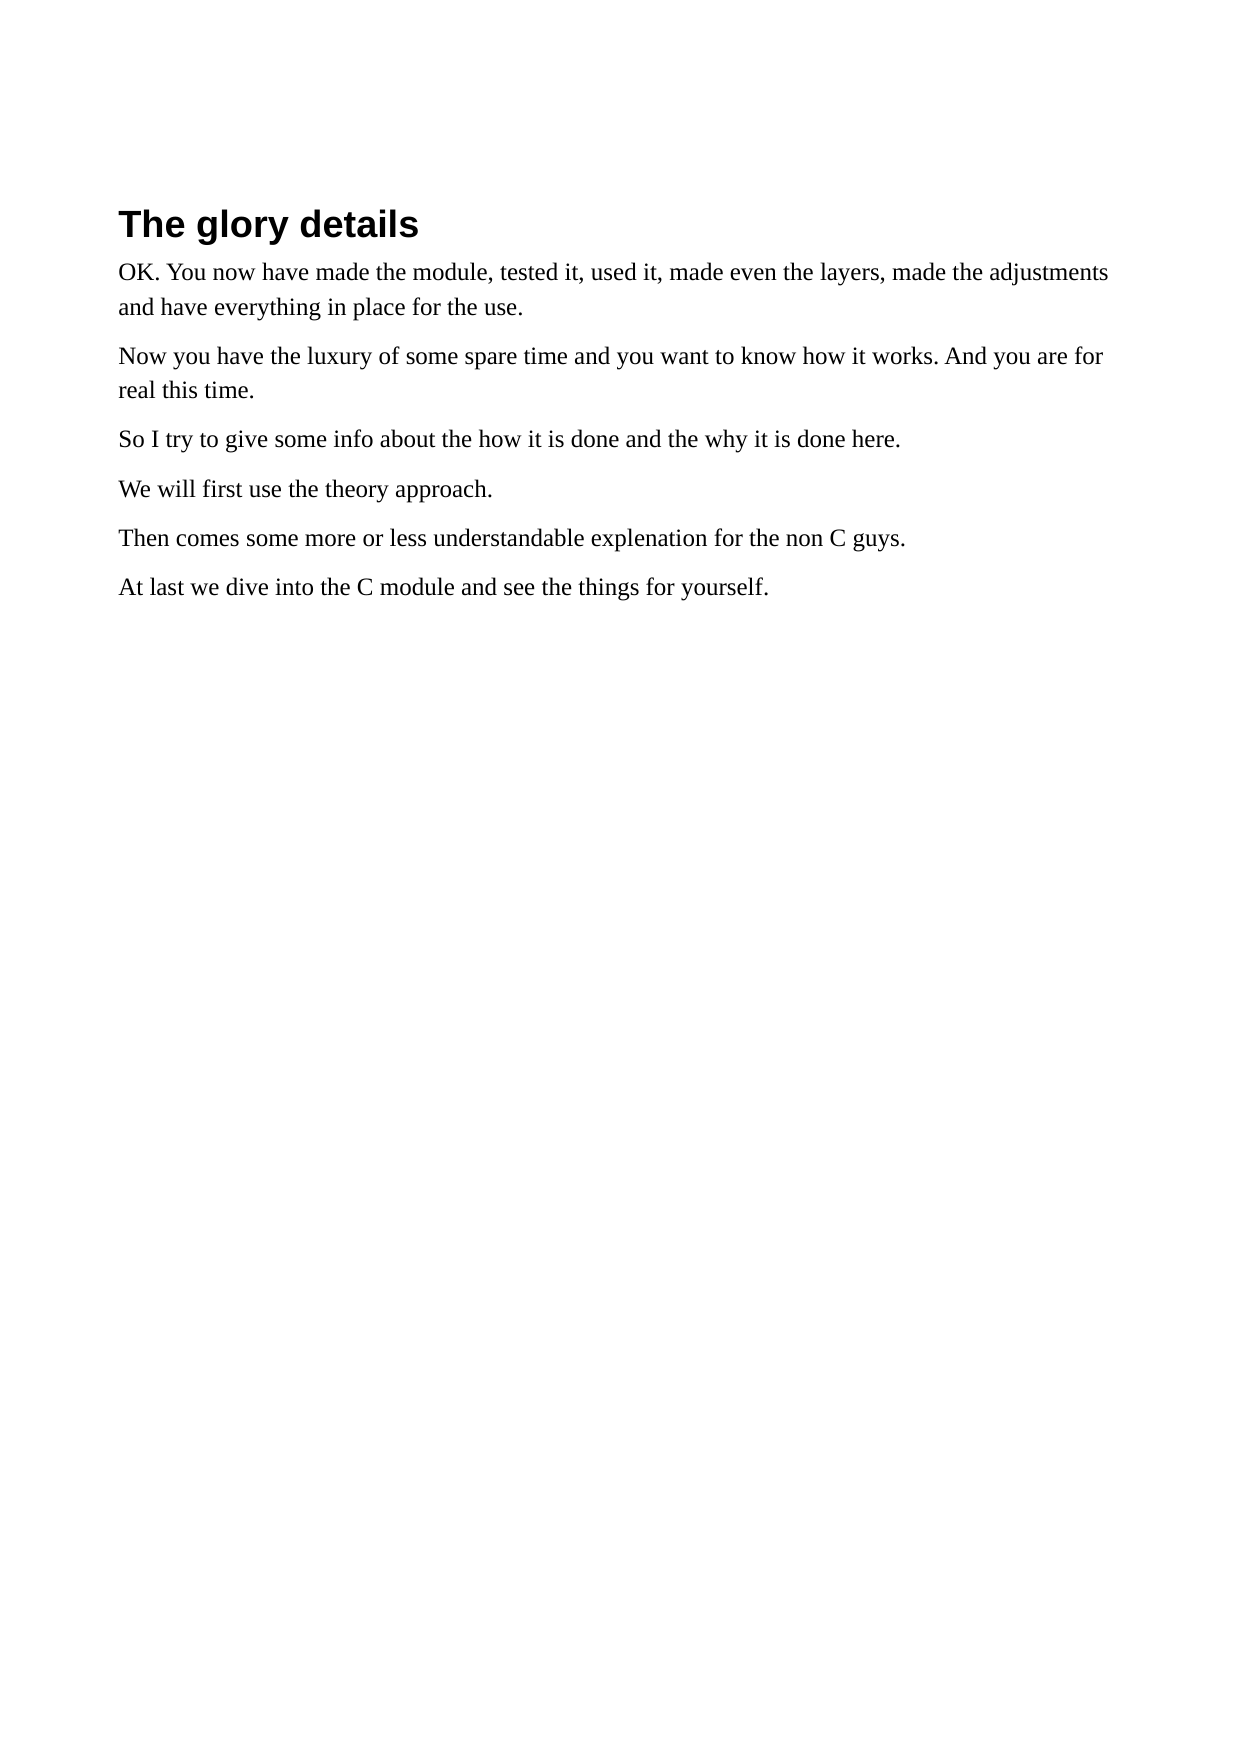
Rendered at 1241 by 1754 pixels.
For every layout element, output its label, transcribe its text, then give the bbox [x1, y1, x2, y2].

text We will first use the theory approach. [118, 474, 1122, 502]
subtitle The glory details [118, 201, 1122, 245]
text OK. You now have made the module, tested it, used it, made even the layers, made the adjustments and have everything in place for the use. [118, 257, 1122, 321]
text So I try to give some info about the how it is done and the why it is done here. [118, 424, 1122, 453]
text Then comes some more or less understandable explenation for the non C guys. [118, 523, 1122, 551]
text At last we dive into the C module and see the things for yourself. [118, 572, 1122, 601]
text Now you have the luxury of some spare time and you want to know how it works. And you are for real this time. [118, 341, 1122, 404]
